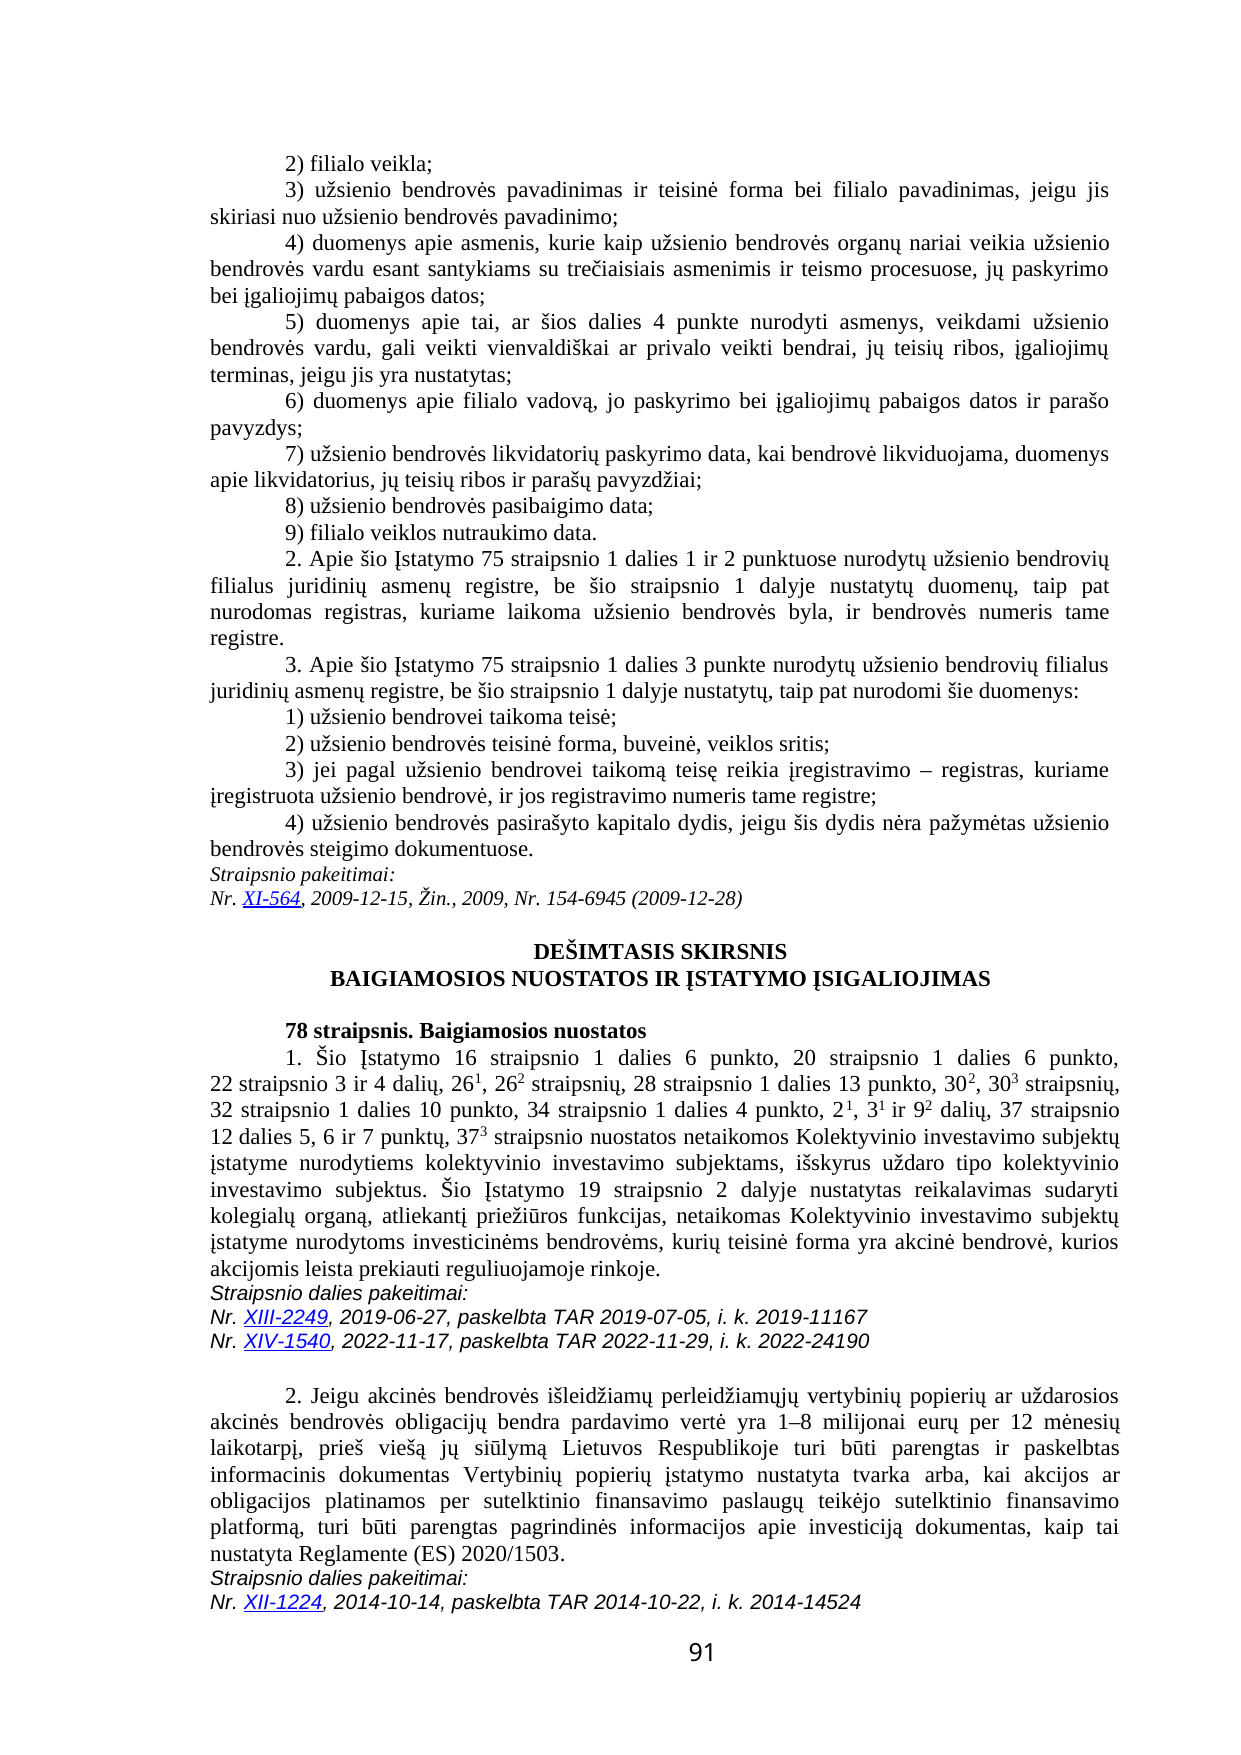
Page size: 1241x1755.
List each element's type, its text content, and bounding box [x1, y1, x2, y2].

text Straipsnio dalies pakeitimai: [210, 1281, 1120, 1305]
text 1. Šio Įstatymo 16 straipsnio 1 dalies 6 punkto, 20 straipsnio 1 dalies 6 punkto, 22 straipsnio 3 ir 4 dalių, 261, 262 straipsnių, 28 straipsnio 1 dalies 13 punkto, 302, 303 straipsnių, 32 straipsnio 1 dalies 10 punkto, 34 straipsnio 1 dalies 4 punkto, 21, 31 ir 92 dalių, 37 straipsnio 12 dalies 5, 6 ir 7 punktų, 373 straipsnio nuostatos netaikomos Kolektyvinio investavimo subjektų įstatyme nurodytiems kolektyvinio investavimo subjektams, išskyrus uždaro tipo kolektyvinio investavimo subjektus. Šio Įstatymo 19 straipsnio 2 dalyje nustatytas reikalavimas sudaryti kolegialų organą, atliekantį priežiūros funkcijas, netaikomas Kolektyvinio investavimo subjektų įstatyme nurodytoms investicinėms bendrovėms, kurių teisinė forma yra akcinė bendrovė, kurios akcijomis leista prekiauti reguliuojamoje rinkoje. [210, 1044, 1120, 1281]
text 3) užsienio bendrovės pavadinimas ir teisinė forma bei filialo pavadinimas, jeigu jis skiriasi nuo užsienio bendrovės pavadinimo; [210, 176, 1111, 229]
text Nr. XII-1224, 2014-10-14, paskelbta TAR 2014-10-22, i. k. 2014-14524 [210, 1590, 1120, 1614]
text 1) užsienio bendrovei taikoma teisė; [210, 703, 1111, 730]
text 7) užsienio bendrovės likvidatorių paskyrimo data, kai bendrovė likviduojama, duomenys apie likvidatorius, jų teisių ribos ir parašų pavyzdžiai; [210, 440, 1111, 493]
text 8) užsienio bendrovės pasibaigimo data; [210, 493, 1111, 519]
text 2) užsienio bendrovės teisinė forma, buveinė, veiklos sritis; [210, 730, 1111, 756]
text Straipsnio dalies pakeitimai: [210, 1566, 1120, 1590]
text Nr. XI-564, 2009-12-15, Žin., 2009, Nr. 154-6945 (2009-12-28) [210, 886, 1120, 910]
text 3. Apie šio Įstatymo 75 straipsnio 1 dalies 3 punkte nurodytų užsienio bendrovių filialus juridinių asmenų registre, be šio straipsnio 1 dalyje nustatytų, taip pat nurodomi šie duomenys: [210, 651, 1111, 703]
text 5) duomenys apie tai, ar šios dalies 4 punkte nurodyti asmenys, veikdami užsienio bendrovės vardu, gali veikti vienvaldiškai ar privalo veikti bendrai, jų teisių ribos, įgaliojimų terminas, jeigu jis yra nustatytas; [210, 308, 1111, 387]
text Straipsnio pakeitimai: [210, 862, 1111, 886]
text 2) filialo veikla; [210, 150, 1111, 176]
text 9) filialo veiklos nutraukimo data. [210, 519, 1111, 545]
text 4) užsienio bendrovės pasirašyto kapitalo dydis, jeigu šis dydis nėra pažymėtas užsienio bendrovės steigimo dokumentuose. [210, 809, 1111, 862]
subtitle DEŠIMTASIS skirsnis [210, 938, 1111, 965]
text BAIGIAMOSIOS NUOSTATOS ir įstatymo įsigaliojimas [210, 965, 1111, 991]
text 2. Apie šio Įstatymo 75 straipsnio 1 dalies 1 ir 2 punktuose nurodytų užsienio bendrovių filialus juridinių asmenų registre, be šio straipsnio 1 dalyje nustatytų duomenų, taip pat nurodomas registras, kuriame laikoma užsienio bendrovės byla, ir bendrovės numeris tame registre. [210, 545, 1111, 651]
text 3) jei pagal užsienio bendrovei taikomą teisę reikia įregistravimo – registras, kuriame įregistruota užsienio bendrovė, ir jos registravimo numeris tame registre; [210, 756, 1111, 809]
text Nr. XIV-1540, 2022-11-17, paskelbta TAR 2022-11-29, i. k. 2022-24190 [210, 1329, 1120, 1353]
text 2. Jeigu akcinės bendrovės išleidžiamų perleidžiamųjų vertybinių popierių ar uždarosios akcinės bendrovės obligacijų bendra pardavimo vertė yra 1–8 milijonai eurų per 12 mėnesių laikotarpį, prieš viešą jų siūlymą Lietuvos Respublikoje turi būti parengtas ir paskelbtas informacinis dokumentas Vertybinių popierių įstatymo nustatyta tvarka arba, kai akcijos ar obligacijos platinamos per sutelktinio finansavimo paslaugų teikėjo sutelktinio finansavimo platformą, turi būti parengtas pagrindinės informacijos apie investiciją dokumentas, kaip tai nustatyta Reglamente (ES) 2020/1503. [210, 1382, 1120, 1566]
text Nr. XIII-2249, 2019-06-27, paskelbta TAR 2019-07-05, i. k. 2019-11167 [210, 1305, 1120, 1329]
text 78 straipsnis. Baigiamosios nuostatos [210, 1017, 1126, 1044]
text 6) duomenys apie filialo vadovą, jo paskyrimo bei įgaliojimų pabaigos datos ir parašo pavyzdys; [210, 387, 1111, 440]
text 4) duomenys apie asmenis, kurie kaip užsienio bendrovės organų nariai veikia užsienio bendrovės vardu esant santykiams su trečiaisiais asmenimis ir teismo procesuose, jų paskyrimo bei įgaliojimų pabaigos datos; [210, 229, 1111, 308]
